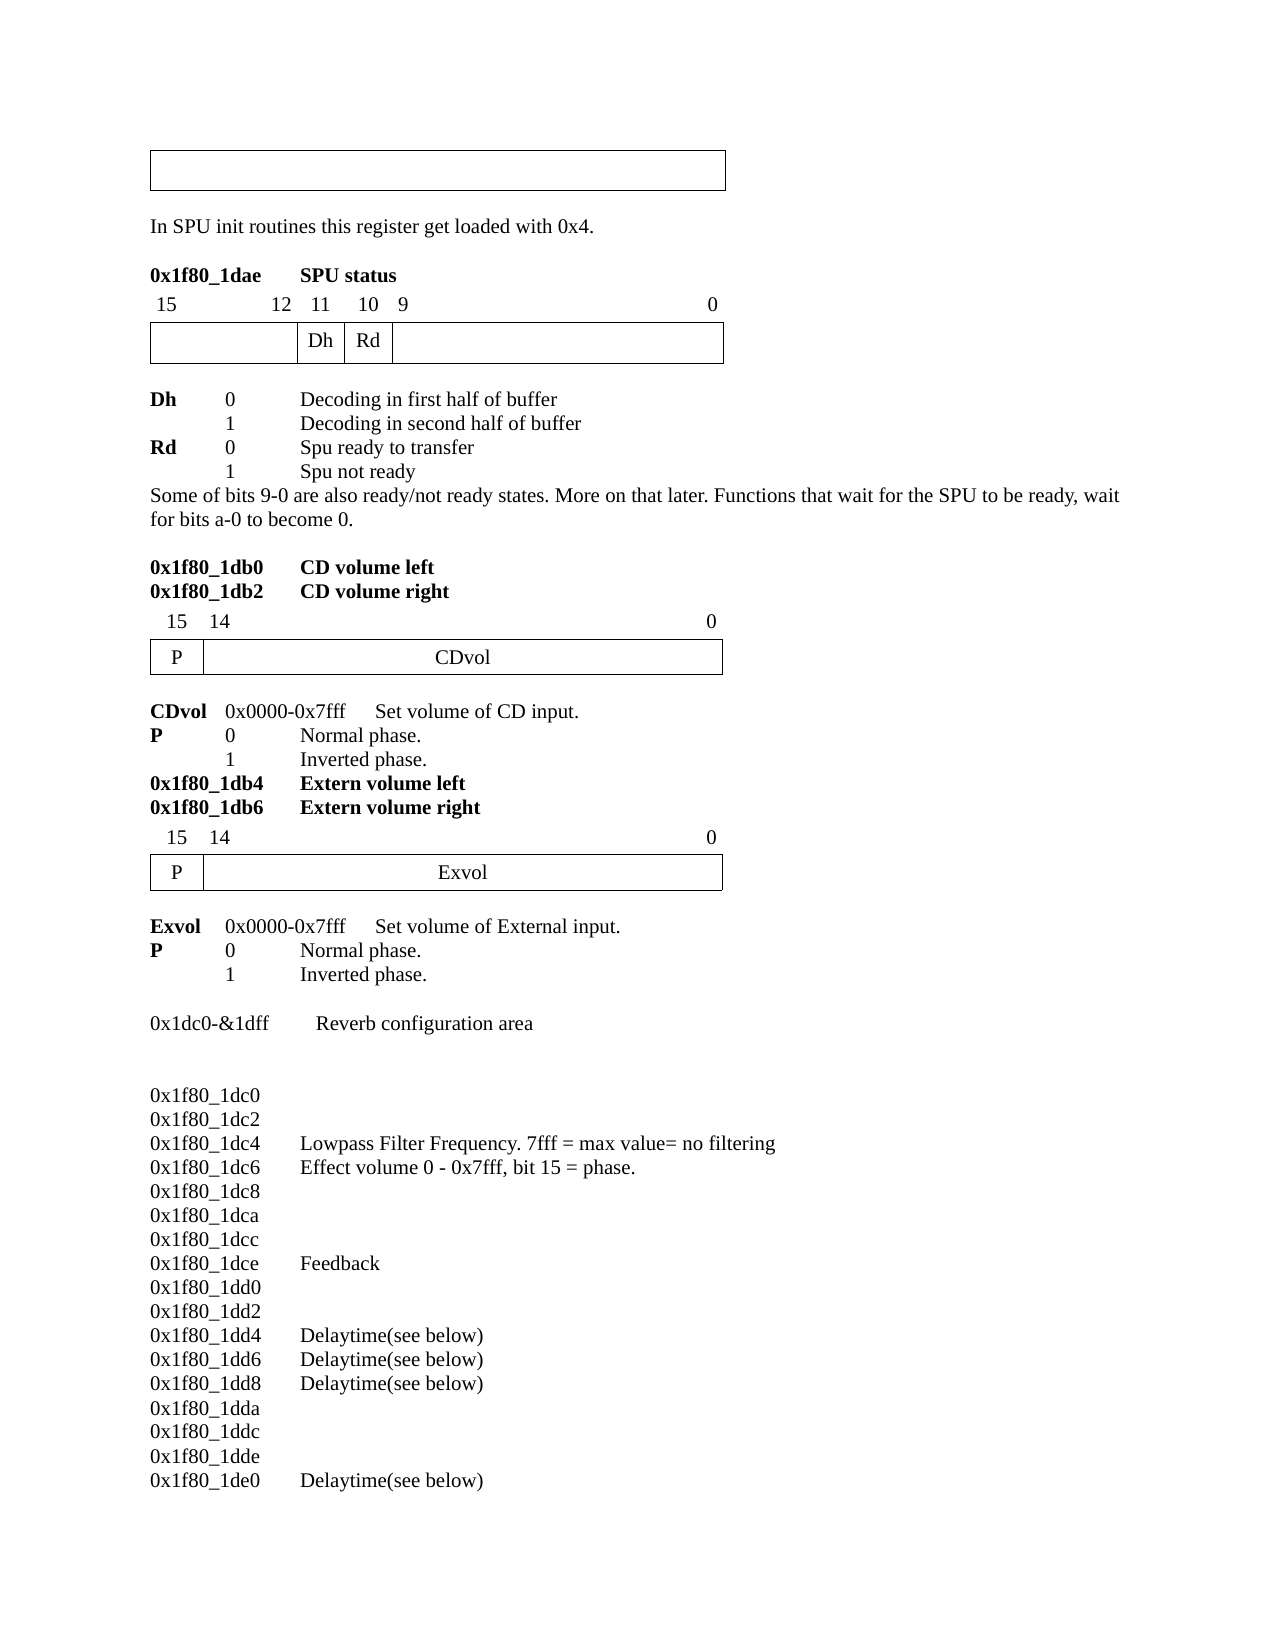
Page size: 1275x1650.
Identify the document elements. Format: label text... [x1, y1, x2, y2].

text 0x1f80_1dd8 Delaytime(see below) [150, 1371, 1125, 1395]
text 0x1f80_1de0 Delaytime(see below) [150, 1468, 1125, 1492]
table_header 14 [203, 819, 441, 854]
text 0x1f80_1dde [150, 1443, 1125, 1468]
table_header 10 [344, 287, 392, 322]
table_header 12 [244, 287, 297, 322]
text Some of bits 9-0 are also ready/not ready states. More on that later. Functions that wait for the SPU to be ready, wait for bits a-0 to become 0. [150, 483, 1125, 531]
text 0x1f80_1dca [150, 1203, 1125, 1227]
text 0x1f80_1dc4 Lowpass Filter Frequency. 7fff = max value= no filtering [150, 1131, 1125, 1155]
text 0x1f80_1dd6 Delaytime(see below) [150, 1347, 1125, 1371]
table_header 11 [297, 287, 344, 322]
table_cell Rd [345, 323, 392, 362]
text 0x1f80_1dda [150, 1395, 1125, 1419]
table_header 0 [511, 287, 723, 322]
text Exvol 0x0000-0x7fff Set volume of External input. [150, 914, 1125, 938]
text Dh 0 Decoding in first half of buffer [150, 387, 1125, 411]
table_header 15 [150, 287, 244, 322]
text 0x1f80_1ddc [150, 1419, 1125, 1443]
text 0x1f80_1dae SPU status [150, 263, 1125, 287]
text 0x1f80_1db0 CD volume left [150, 555, 1125, 579]
text CDvol 0x0000-0x7fff Set volume of CD input. [150, 698, 1125, 723]
text In SPU init routines this register get loaded with 0x4. [150, 214, 1125, 238]
table_header 15 [150, 603, 203, 639]
text Rd 0 Spu ready to transfer [150, 435, 1125, 459]
text 1 Decoding in second half of buffer [150, 411, 1125, 435]
text 0x1dc0-&1dff Reverb configuration area [150, 1010, 1125, 1034]
text P 0 Normal phase. [150, 938, 1125, 962]
text 0x1f80_1dcc [150, 1227, 1125, 1251]
table_cell P [151, 855, 203, 890]
text 1 Inverted phase. [150, 747, 1125, 771]
table_header 15 [150, 819, 203, 854]
table_cell Dh [298, 323, 344, 362]
text 1 Inverted phase. [150, 962, 1125, 986]
text 0x1f80_1db6 Extern volume right [150, 795, 1125, 819]
text 0x1f80_1db2 CD volume right [150, 579, 1125, 603]
text 0x1f80_1db4 Extern volume left [150, 771, 1125, 795]
text 0x1f80_1dc0 [150, 1083, 1125, 1107]
table_cell P [151, 640, 203, 674]
text 0x1f80_1dc6 Effect volume 0 - 0x7fff, bit 15 = phase. [150, 1155, 1125, 1179]
table_header 9 [392, 287, 511, 322]
text 1 Spu not ready [150, 459, 1125, 483]
table_cell [151, 151, 725, 190]
table_cell [393, 323, 723, 362]
text 0x1f80_1dc2 [150, 1107, 1125, 1131]
text 0x1f80_1dce Feedback [150, 1251, 1125, 1275]
table_cell Exvol [204, 855, 722, 890]
text 0x1f80_1dd0 [150, 1275, 1125, 1299]
text 0x1f80_1dd2 [150, 1299, 1125, 1323]
table_cell [151, 323, 297, 362]
table_header 0 [441, 603, 722, 639]
text 0x1f80_1dd4 Delaytime(see below) [150, 1323, 1125, 1347]
text P 0 Normal phase. [150, 723, 1125, 747]
table_cell CDvol [204, 640, 722, 674]
table_header 0 [441, 819, 722, 854]
text 0x1f80_1dc8 [150, 1179, 1125, 1203]
table_header 14 [203, 603, 441, 639]
